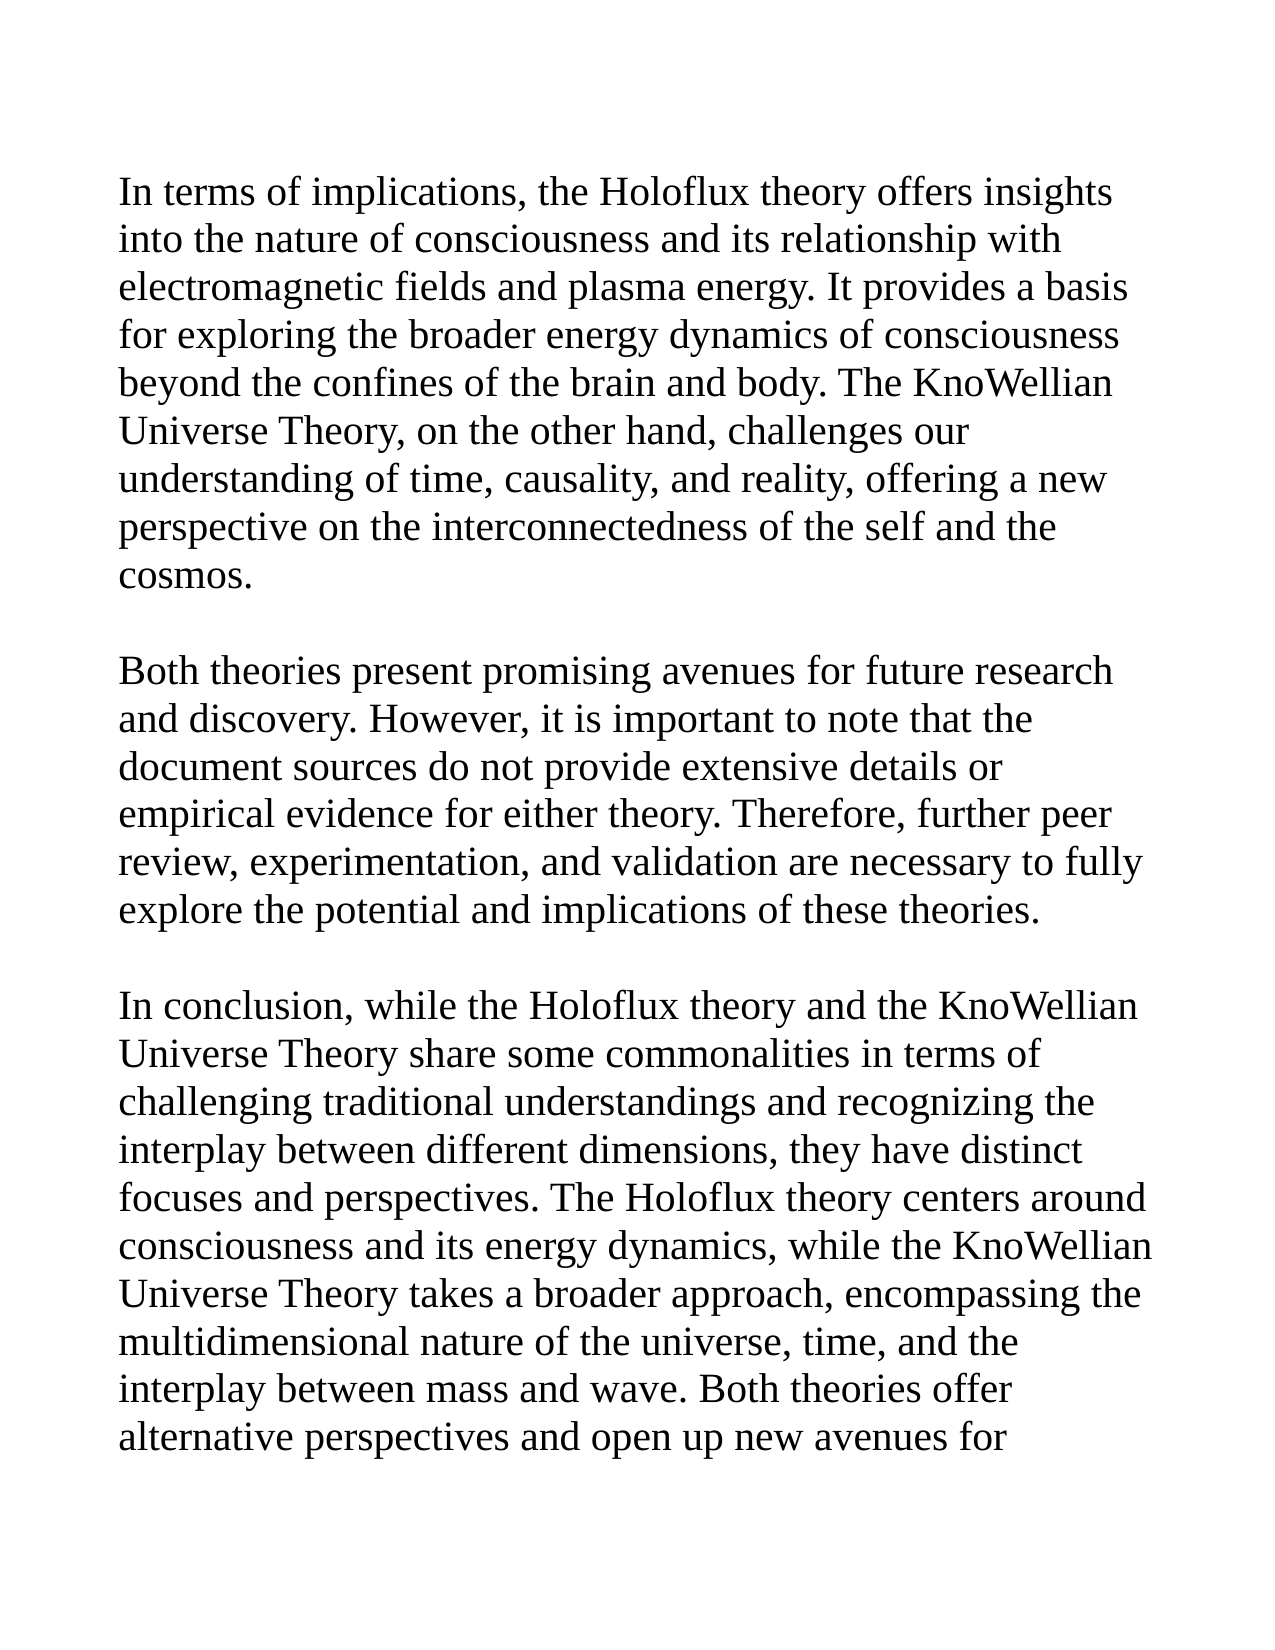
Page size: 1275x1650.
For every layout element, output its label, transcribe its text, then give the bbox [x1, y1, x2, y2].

text In terms of implications, the Holoflux theory offers insights into the nature of consciousness and its relationship with electromagnetic fields and plasma energy. It provides a basis for exploring the broader energy dynamics of consciousness beyond the confines of the brain and body. The KnoWellian Universe Theory, on the other hand, challenges our understanding of time, causality, and reality, offering a new perspective on the interconnectedness of the self and the cosmos. [118, 166, 1157, 597]
text In conclusion, while the Holoflux theory and the KnoWellian Universe Theory share some commonalities in terms of challenging traditional understandings and recognizing the interplay between different dimensions, they have distinct focuses and perspectives. The Holoflux theory centers around consciousness and its energy dynamics, while the KnoWellian Universe Theory takes a broader approach, encompassing the multidimensional nature of the universe, time, and the interplay between mass and wave. Both theories offer alternative perspectives and open up new avenues for [118, 981, 1157, 1460]
text Both theories present promising avenues for future research and discovery. However, it is important to note that the document sources do not provide extensive details or empirical evidence for either theory. Therefore, further peer review, experimentation, and validation are necessary to fully explore the potential and implications of these theories. [118, 645, 1157, 933]
